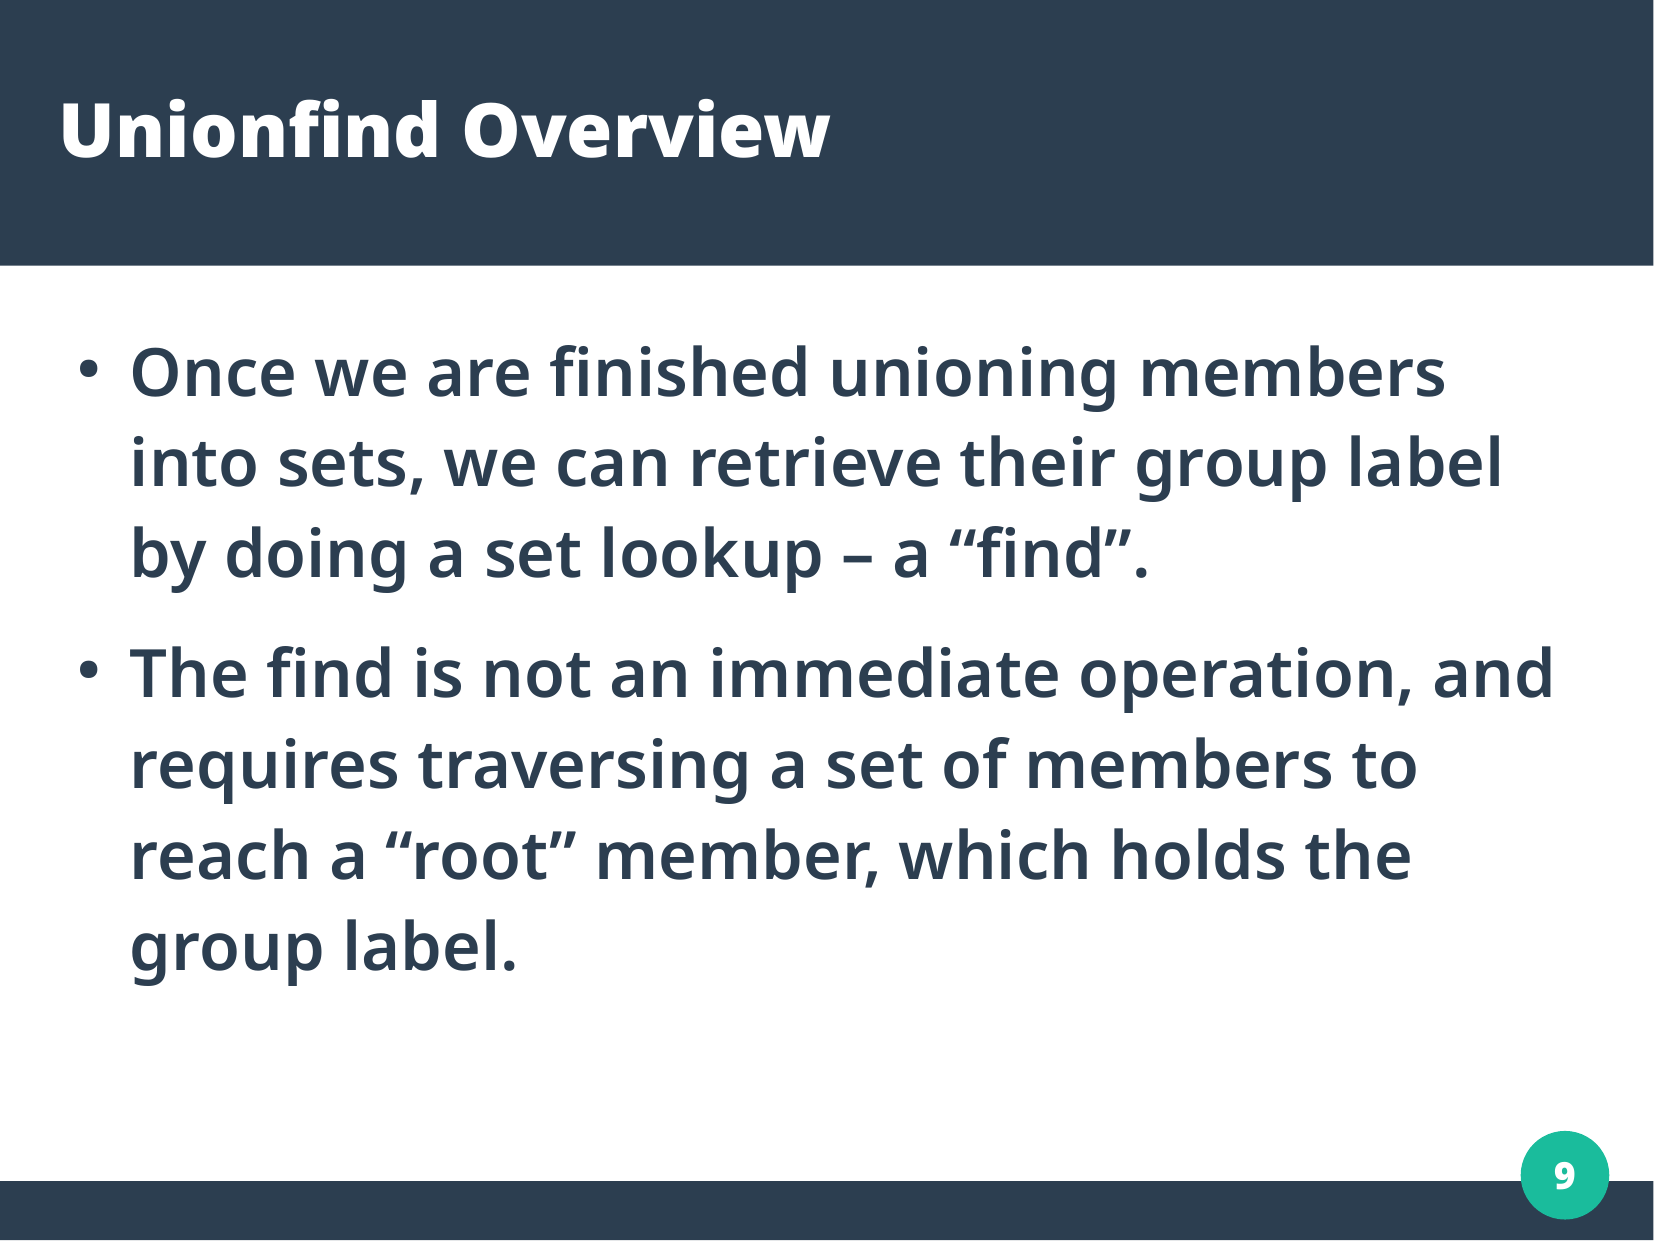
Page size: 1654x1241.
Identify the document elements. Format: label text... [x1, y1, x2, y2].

list Once we are finished unioning members into sets, we can retrieve their group label by doing a set lookup – a “find”. The find is not an immediate operation, and requires traversing a set of members to reach a “root” member, which holds the group label. [59, 324, 1595, 1152]
title Unionfind Overview [59, 49, 1595, 207]
